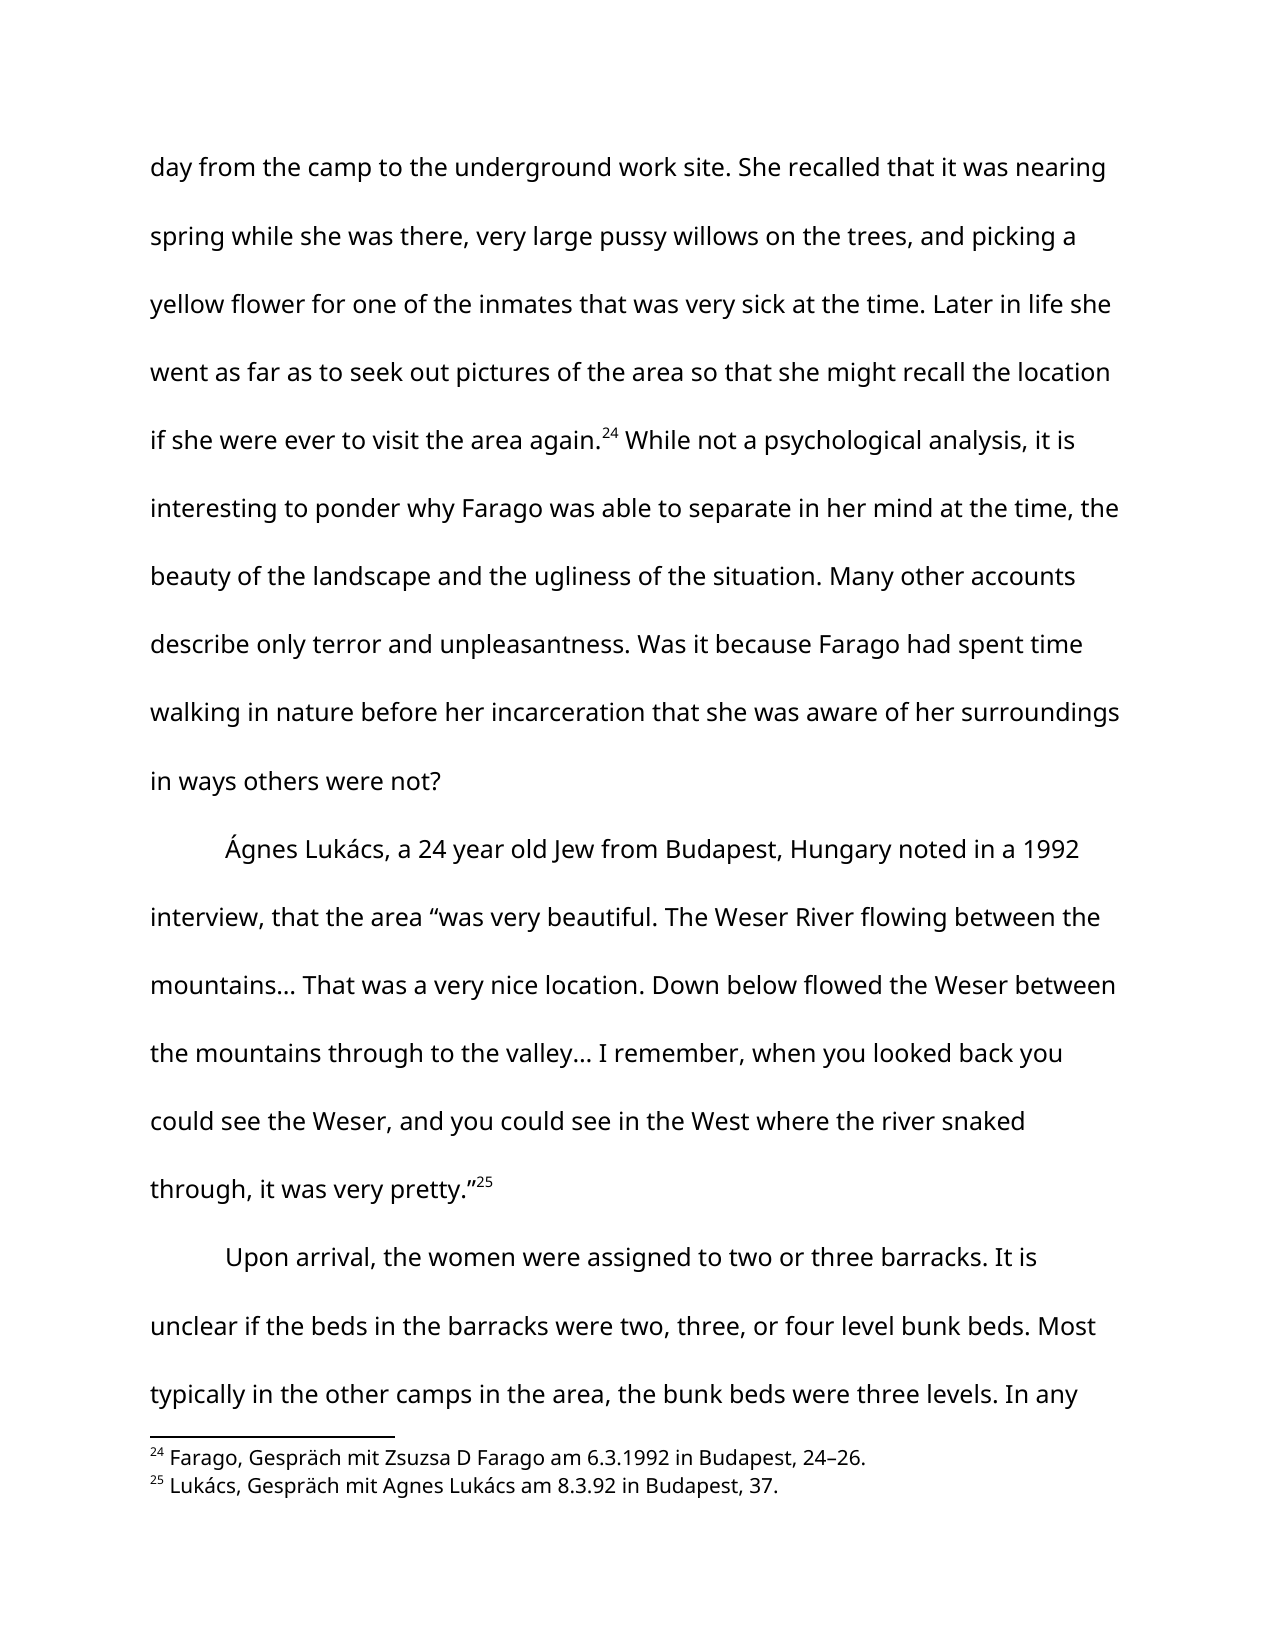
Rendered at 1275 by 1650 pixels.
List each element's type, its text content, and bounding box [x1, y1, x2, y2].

text Upon arrival, the women were assigned to two or three barracks. It is unclear if the beds in the barracks were two, three, or four level bunk beds. Most typically in the other camps in the area, the bunk beds were three levels. In any [150, 1240, 1125, 1410]
text Ágnes Lukács, a 24 year old Jew from Budapest, Hungary noted in a 1992 interview, that the area “was very beautiful. The Weser River flowing between the mountains… That was a very nice location. Down below flowed the Weser between the mountains through to the valley… I remember, when you looked back you could see the Weser, and you could see in the West where the river snaked through, it was very pretty.” [150, 831, 1125, 1206]
text Farago, Gespräch mit Zsuzsa D Farago am 6.3.1992 in Budapest, 24–26. [150, 1443, 1125, 1472]
text day from the camp to the underground work site. She recalled that it was nearing spring while she was there, very large pussy willows on the trees, and picking a yellow flower for one of the inmates that was very sick at the time. Later in life she went as far as to seek out pictures of the area so that she might recall the location if she were ever to visit the area again. While not a psychological analysis, it is interesting to ponder why Farago was able to separate in her mind at the time, the beauty of the landscape and the ugliness of the situation. Many other accounts describe only terror and unpleasantness. Was it because Farago had spent time walking in nature before her incarceration that she was aware of her surroundings in ways others were not? [150, 150, 1125, 797]
text Lukács, Gespräch mit Agnes Lukács am 8.3.92 in Budapest, 37. [150, 1472, 1125, 1500]
